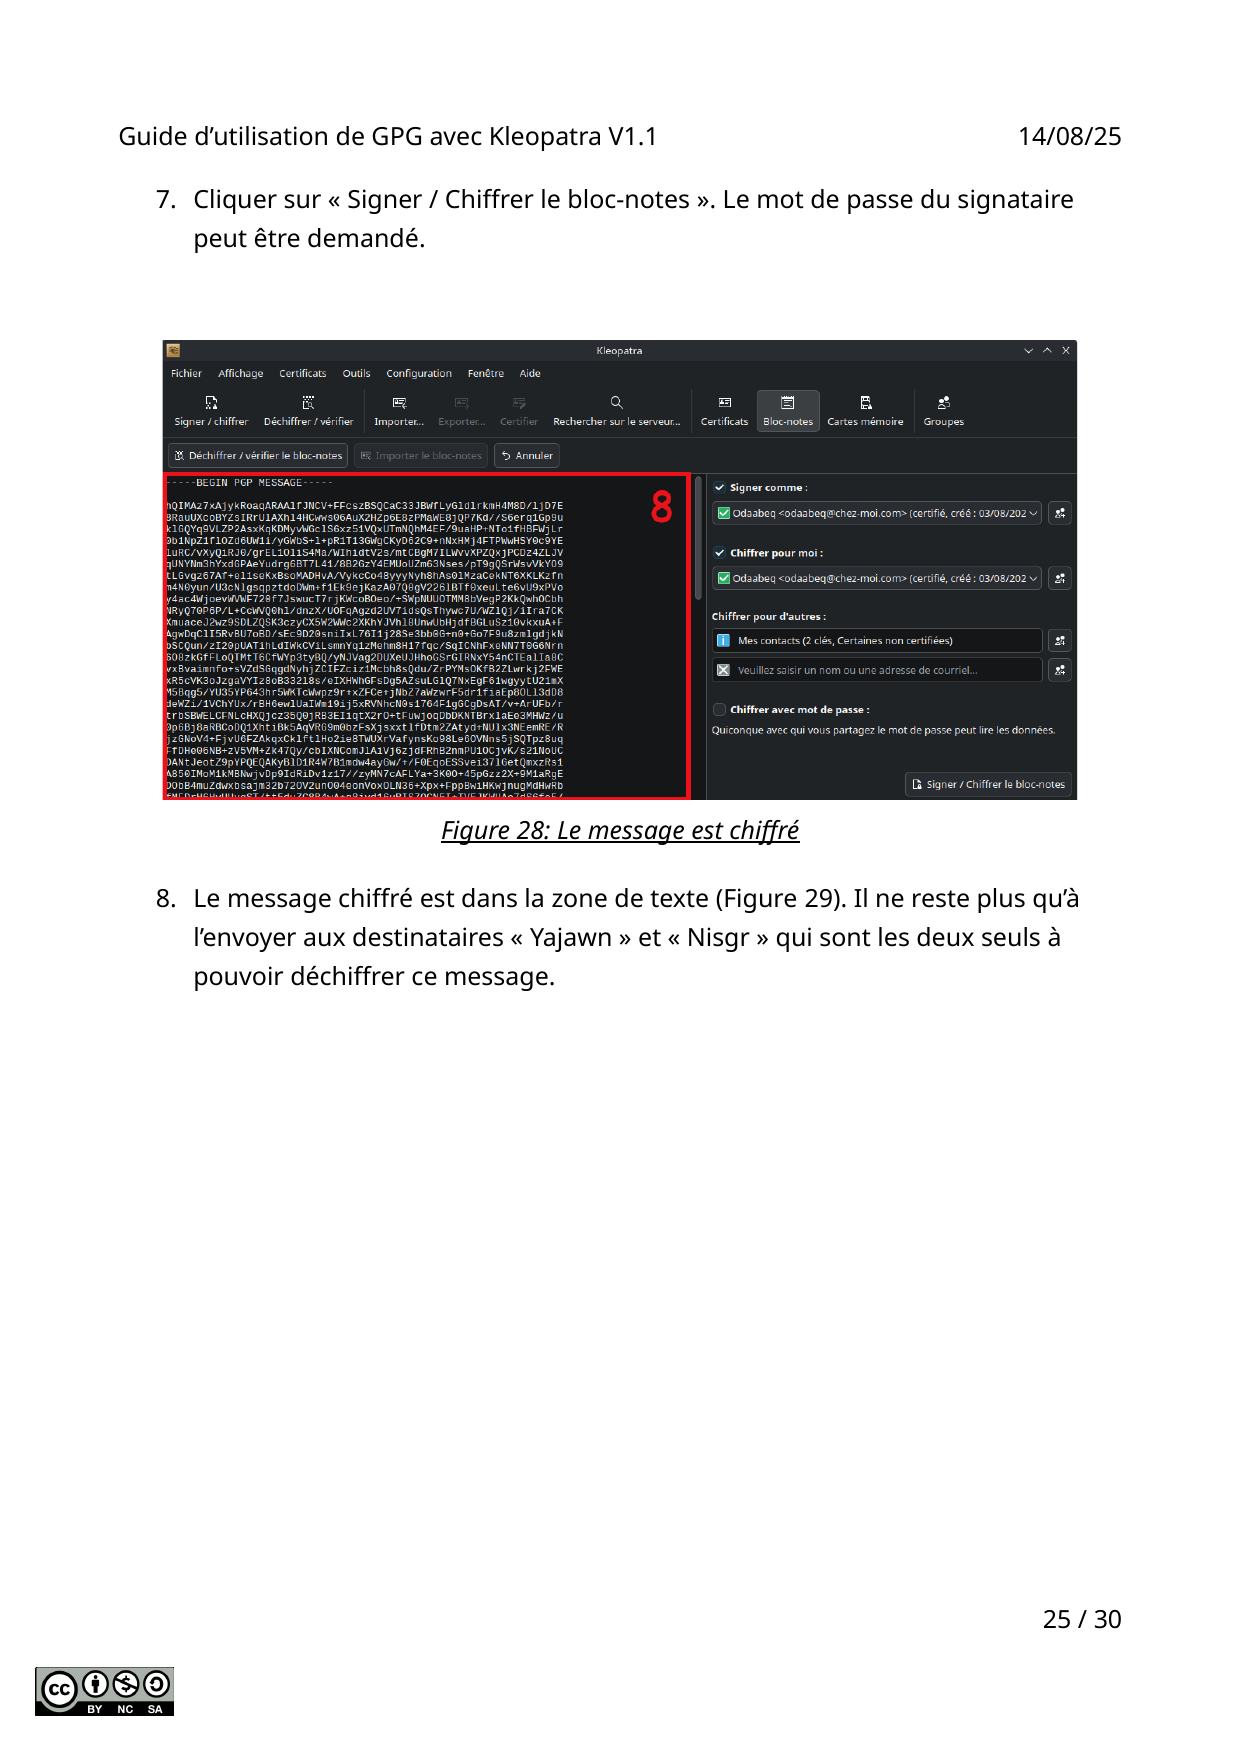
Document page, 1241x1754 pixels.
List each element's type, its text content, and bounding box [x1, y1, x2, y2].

list Le message chiffré est dans la zone de texte (Figure 29). Il ne reste plus qu’à l’envoyer aux destinataires « Yajawn » et « Nisgr » qui sont les deux seuls à pouvoir déchiffrer ce message. [156, 328, 1122, 993]
picture [35, 1667, 174, 1716]
list Cliquer sur « Signer / Chiffrer le bloc-notes ». Le mot de passe du signataire peut être demandé. [156, 182, 1122, 255]
list Figure 28: Le message est chiffré [163, 800, 1077, 847]
picture [162, 340, 1078, 800]
